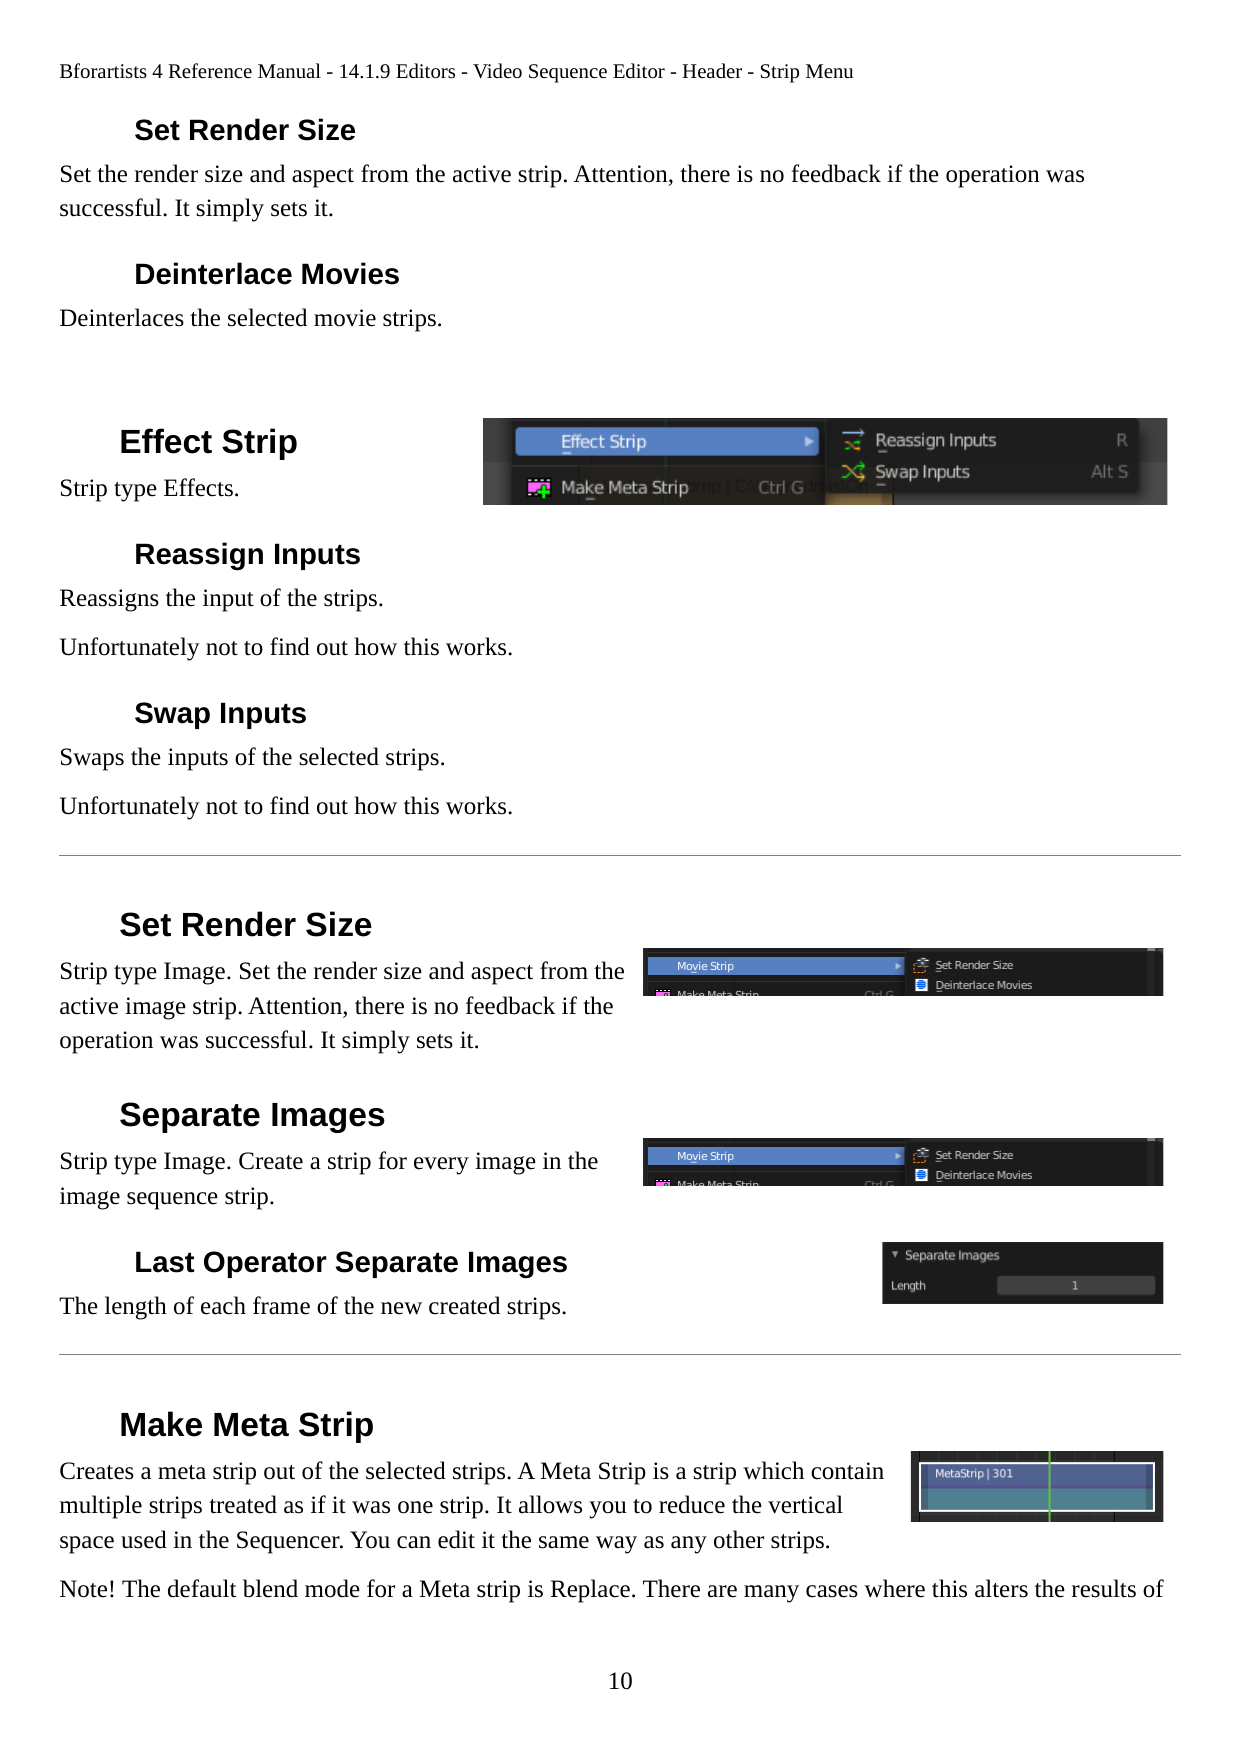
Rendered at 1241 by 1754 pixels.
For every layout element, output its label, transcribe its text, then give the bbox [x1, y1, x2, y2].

subtitle Set Render Size [59, 905, 1181, 944]
text Unfortunately not to find out how this works. [59, 632, 1181, 661]
picture [483, 418, 1168, 505]
subtitle Last Operator Separate Images [59, 1244, 882, 1278]
text Swaps the inputs of the selected strips. [59, 742, 1181, 771]
subtitle Set Render Size [59, 113, 1181, 146]
text Strip type Effects. [59, 473, 483, 502]
picture [643, 1138, 1164, 1186]
picture [643, 948, 1164, 996]
text Unfortunately not to find out how this works. [59, 791, 1181, 820]
text Strip type Image. Create a strip for every image in the image sequence strip. [59, 1146, 1181, 1210]
subtitle Swap Inputs [59, 696, 1181, 730]
picture [910, 1451, 1164, 1522]
subtitle Effect Strip [59, 422, 483, 461]
text The length of each frame of the new created strips. [59, 1291, 1181, 1319]
text Reassigns the input of the strips. [59, 583, 1181, 612]
text Deinterlaces the selected movie strips. [59, 303, 1181, 332]
subtitle Make Meta Strip [59, 1405, 1181, 1443]
text Strip type Image. Set the render size and aspect from the active image strip. Attention, there is no feedback if the operation was successful. It simply sets it. [59, 956, 1181, 1054]
picture [882, 1242, 1164, 1304]
text Creates a meta strip out of the selected strips. A Meta Strip is a strip which contain multiple strips treated as if it was one strip. It allows you to reduce the vertical space used in the Sequencer. You can edit it the same way as any other strips. [59, 1456, 1181, 1554]
subtitle [1168, 422, 1181, 461]
text Set the render size and aspect from the active strip. Attention, there is no feedback if the operation was successful. It simply sets it. [59, 159, 1181, 222]
subtitle Separate Images [59, 1095, 1181, 1134]
subtitle Deinterlace Movies [59, 257, 1181, 291]
subtitle Reassign Inputs [59, 537, 1181, 571]
text Note! The default blend mode for a Meta strip is Replace. There are many cases where this alters the results of [59, 1574, 1181, 1603]
